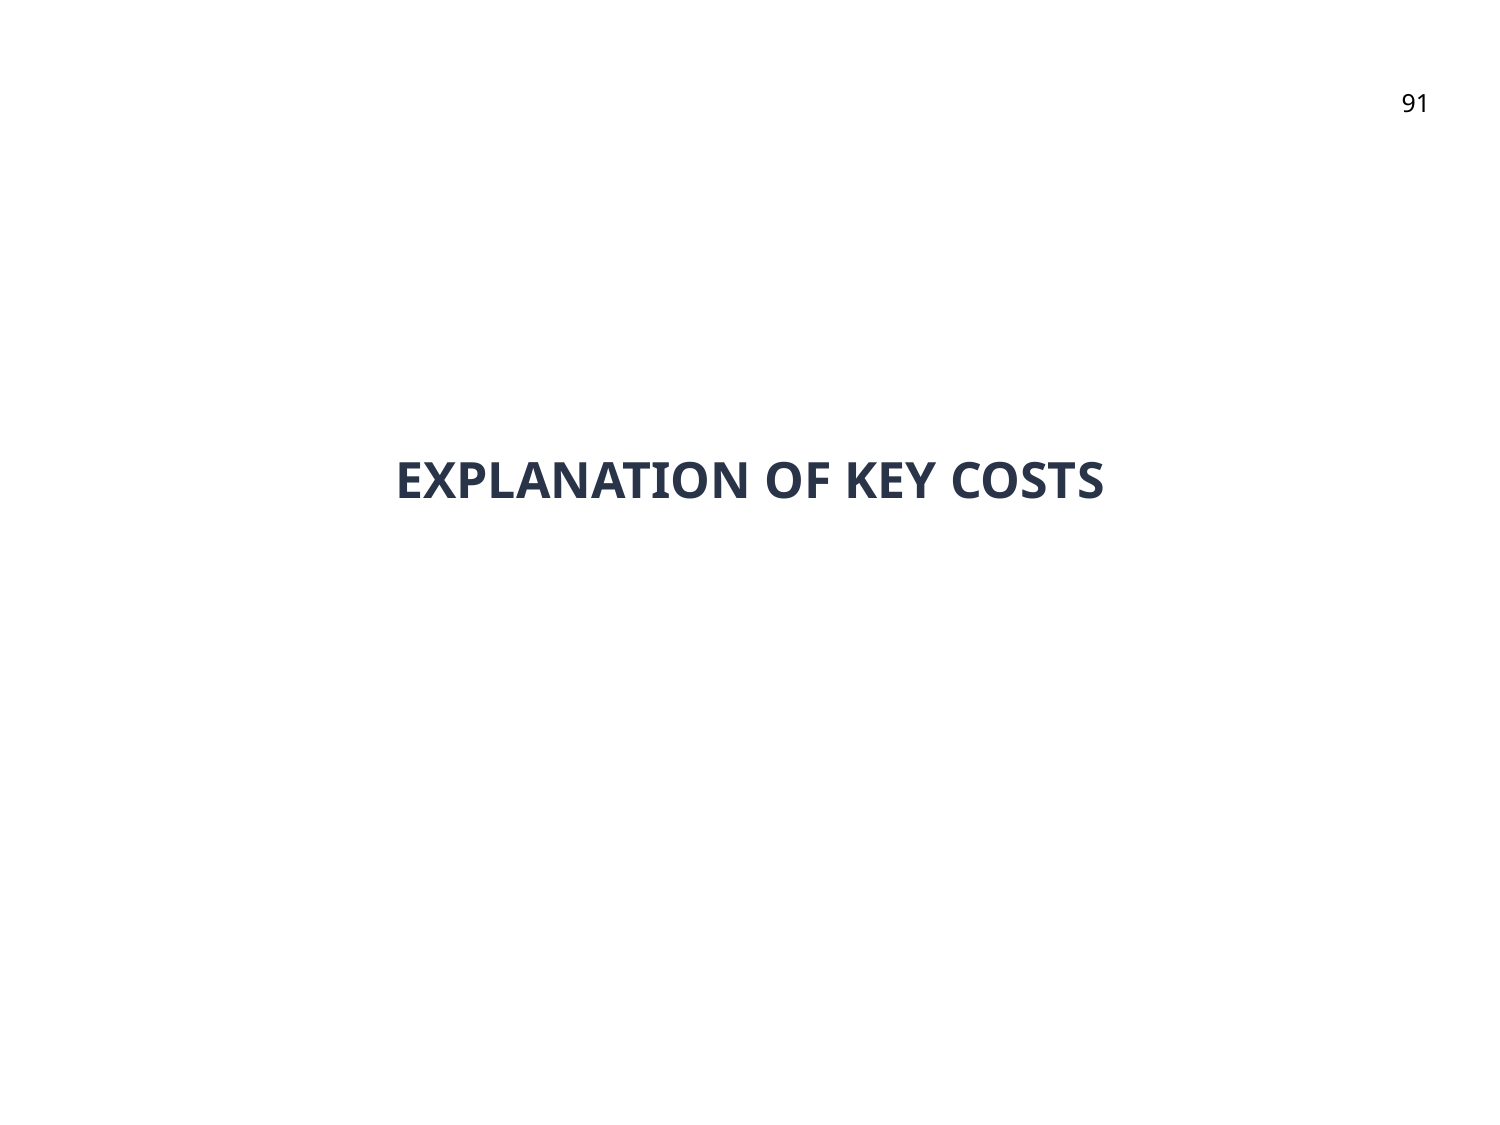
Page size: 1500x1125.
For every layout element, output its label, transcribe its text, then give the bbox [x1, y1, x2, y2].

text_box EXPLANATION OF KEY COSTS [230, 448, 1269, 619]
slide_number [1388, 87, 1431, 148]
